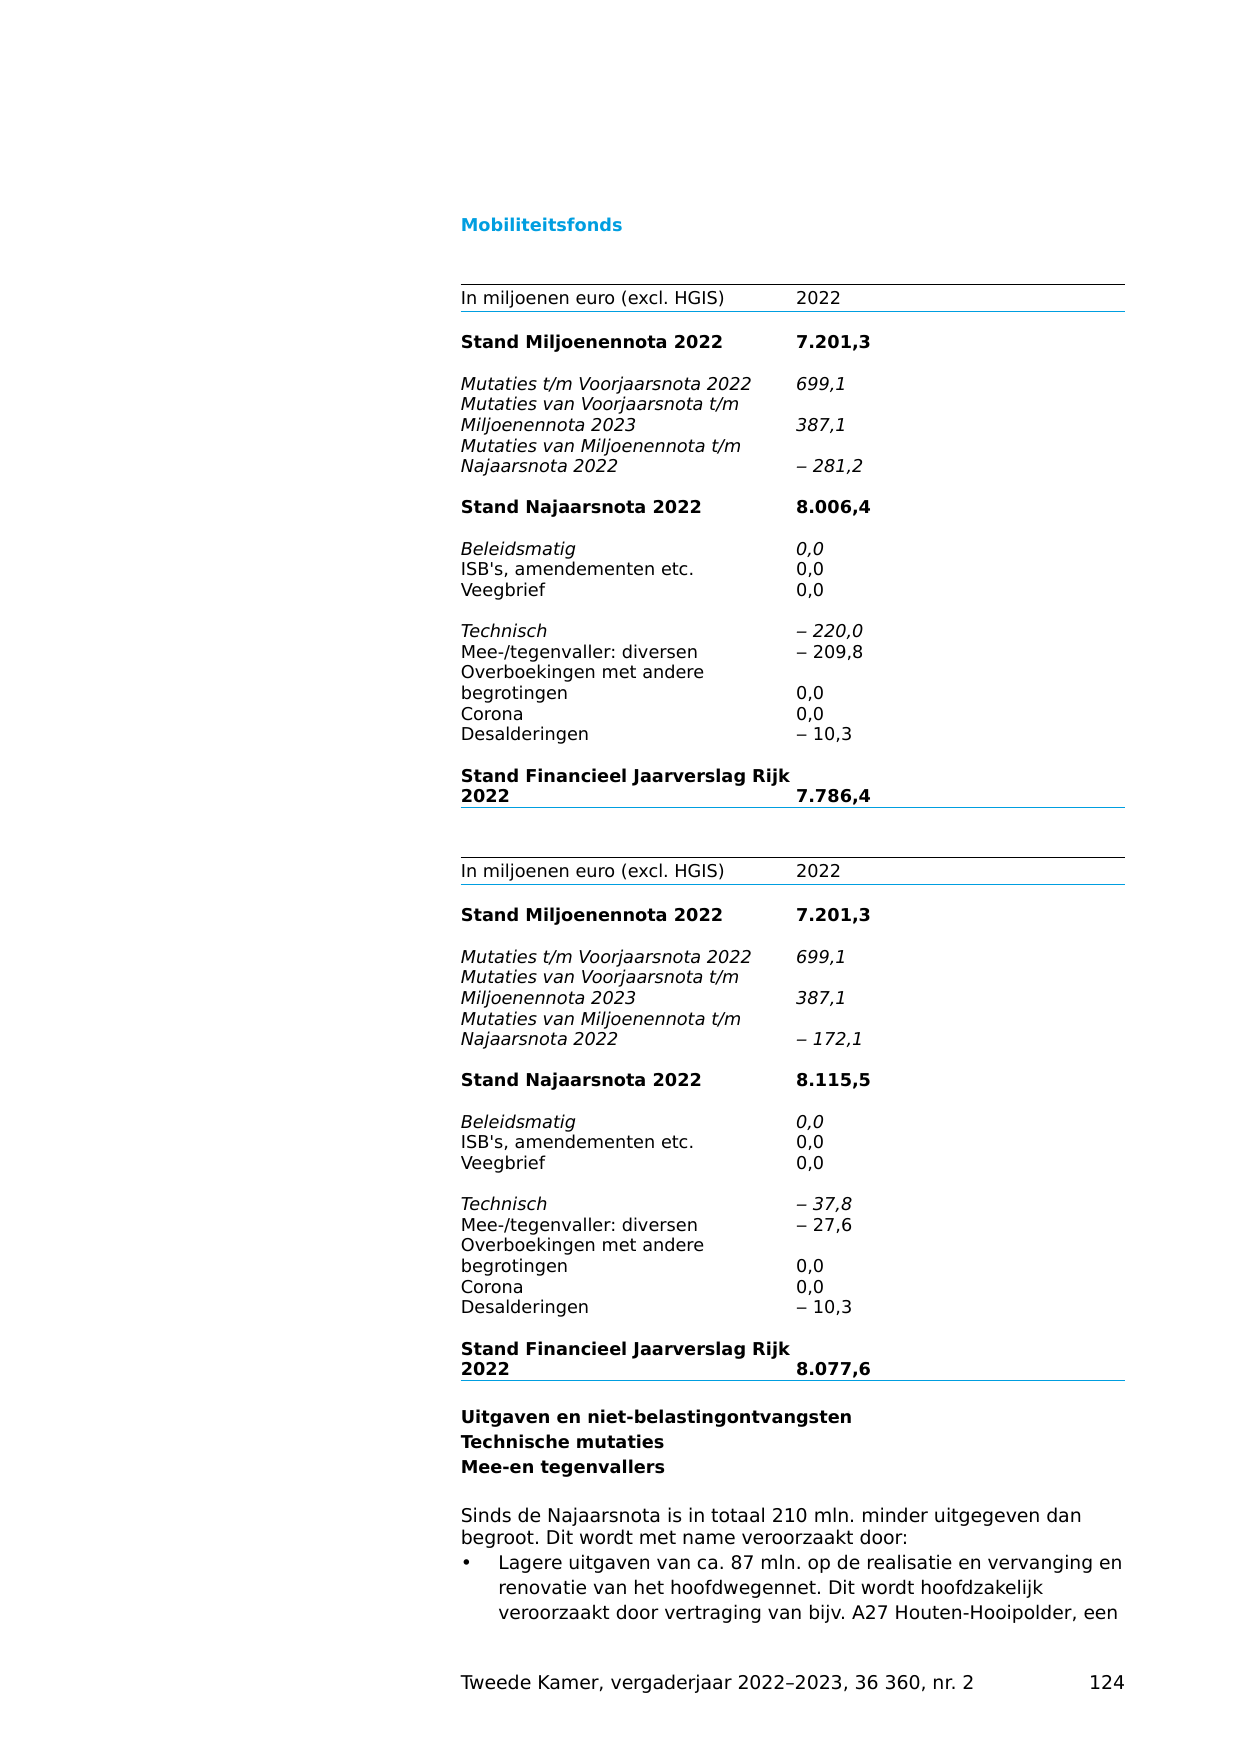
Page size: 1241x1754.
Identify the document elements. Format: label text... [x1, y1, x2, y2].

table_cell [461, 745, 793, 766]
table_cell Technisch [461, 621, 793, 642]
table_cell 7.201,3 [793, 333, 1125, 353]
table_cell [793, 518, 1125, 539]
table_cell [461, 312, 793, 332]
table_cell ‒ 220,0 [793, 621, 1125, 642]
table_cell 0,0 [793, 1235, 1125, 1277]
table_cell 8.115,5 [793, 1070, 1125, 1091]
table_cell ‒ 37,8 [793, 1194, 1125, 1215]
table_cell ‒ 27,6 [793, 1215, 1125, 1235]
table_cell ISB's, amendementen etc. [461, 559, 793, 580]
text Uitgaven en niet-belastingontvangsten [461, 1405, 1125, 1428]
table_cell [793, 1318, 1125, 1338]
table_cell 8.077,6 [793, 1339, 1125, 1380]
table_cell Stand Najaarsnota 2022 [461, 498, 793, 518]
table_cell 2022 [793, 285, 1125, 311]
table_cell [461, 353, 793, 374]
text Mee-en tegenvallers [461, 1455, 1125, 1478]
table_cell Stand Miljoenennota 2022 [461, 333, 793, 353]
table_cell 2022 [793, 858, 1125, 884]
table_cell [461, 926, 793, 947]
table_cell ‒ 10,3 [793, 1297, 1125, 1318]
table_cell 0,0 [793, 704, 1125, 724]
table_cell Stand Financieel Jaarverslag Rijk 2022 [461, 1339, 793, 1380]
table_cell In miljoenen euro (excl. HGIS) [461, 858, 793, 884]
table_cell [793, 1091, 1125, 1112]
table_cell Overboekingen met andere begrotingen [461, 663, 793, 704]
table_cell [461, 601, 793, 621]
table_cell 0,0 [793, 1277, 1125, 1297]
table_cell Mutaties van Miljoenennota t/m Najaarsnota 2022 [461, 1009, 793, 1050]
table_cell [461, 477, 793, 497]
table_cell [793, 601, 1125, 621]
table_cell 8.006,4 [793, 498, 1125, 518]
table_cell 699,1 [793, 374, 1125, 394]
table_cell [793, 312, 1125, 332]
text Sinds de Najaarsnota is in totaal 210 mln. minder uitgegeven dan begroot. Dit wordt met name veroorzaakt door: [461, 1505, 1125, 1549]
table_cell [793, 477, 1125, 497]
table_cell [793, 885, 1125, 905]
table_cell Mee-/tegenvaller: diversen [461, 642, 793, 662]
table_cell 0,0 [793, 663, 1125, 704]
table_cell [793, 926, 1125, 947]
table_cell 0,0 [793, 1132, 1125, 1153]
table_cell Corona [461, 1277, 793, 1297]
table_header MOBILITEITSFONDS: UITGAVEN [461, 259, 1125, 284]
table_cell Desalderingen [461, 724, 793, 745]
table_cell 0,0 [793, 1153, 1125, 1173]
table_cell 0,0 [793, 1112, 1125, 1132]
table_cell [461, 885, 793, 905]
table_cell ‒ 281,2 [793, 436, 1125, 477]
table_cell 0,0 [793, 539, 1125, 559]
list Lagere uitgaven van ca. 87 mln. op de realisatie en vervanging en renovatie van het hoofdwegennet. Dit wordt hoofdzakelijk veroorzaakt door vertraging van bijv. A27 Houten-Hooipolder, een [461, 1549, 1125, 1624]
table_cell Stand Financieel Jaarverslag Rijk 2022 [461, 766, 793, 807]
table_cell Veegbrief [461, 1153, 793, 1173]
table_cell 0,0 [793, 559, 1125, 580]
table_cell Mutaties van Voorjaarsnota t/m Miljoenennota 2023 [461, 967, 793, 1008]
table_cell [793, 745, 1125, 766]
table_header MOBILITEITSFONDS: NIET-BELASTINGONTVANGSTEN [461, 832, 1125, 857]
table_cell Mutaties van Voorjaarsnota t/m Miljoenennota 2023 [461, 394, 793, 436]
title Mobiliteitsfonds [461, 213, 1125, 236]
table_cell [461, 1174, 793, 1194]
table_cell Desalderingen [461, 1297, 793, 1318]
table_cell 387,1 [793, 967, 1125, 1008]
table_cell 7.786,4 [793, 766, 1125, 807]
table_cell [461, 1050, 793, 1070]
table_cell In miljoenen euro (excl. HGIS) [461, 285, 793, 311]
table_cell Stand Najaarsnota 2022 [461, 1070, 793, 1091]
table_cell 387,1 [793, 394, 1125, 436]
table_cell 699,1 [793, 947, 1125, 967]
table_cell Overboekingen met andere begrotingen [461, 1235, 793, 1277]
table_cell Mutaties t/m Voorjaarsnota 2022 [461, 374, 793, 394]
table_cell Beleidsmatig [461, 1112, 793, 1132]
text Technische mutaties [461, 1430, 1125, 1453]
table_cell ISB's, amendementen etc. [461, 1132, 793, 1153]
table_cell ‒ 172,1 [793, 1009, 1125, 1050]
table_cell Corona [461, 704, 793, 724]
table_cell [793, 1174, 1125, 1194]
table_cell Veegbrief [461, 580, 793, 601]
table_cell Stand Miljoenennota 2022 [461, 905, 793, 926]
table_cell ‒ 10,3 [793, 724, 1125, 745]
table_cell Beleidsmatig [461, 539, 793, 559]
table_cell [793, 1050, 1125, 1070]
table_cell [461, 518, 793, 539]
table_cell Mutaties t/m Voorjaarsnota 2022 [461, 947, 793, 967]
table_cell 7.201,3 [793, 905, 1125, 926]
table_cell 0,0 [793, 580, 1125, 601]
table_cell Technisch [461, 1194, 793, 1215]
table_cell [793, 353, 1125, 374]
table_cell Mee-/tegenvaller: diversen [461, 1215, 793, 1235]
table_cell Mutaties van Miljoenennota t/m Najaarsnota 2022 [461, 436, 793, 477]
table_cell ‒ 209,8 [793, 642, 1125, 662]
table_cell [461, 1318, 793, 1338]
table_cell [461, 1091, 793, 1112]
